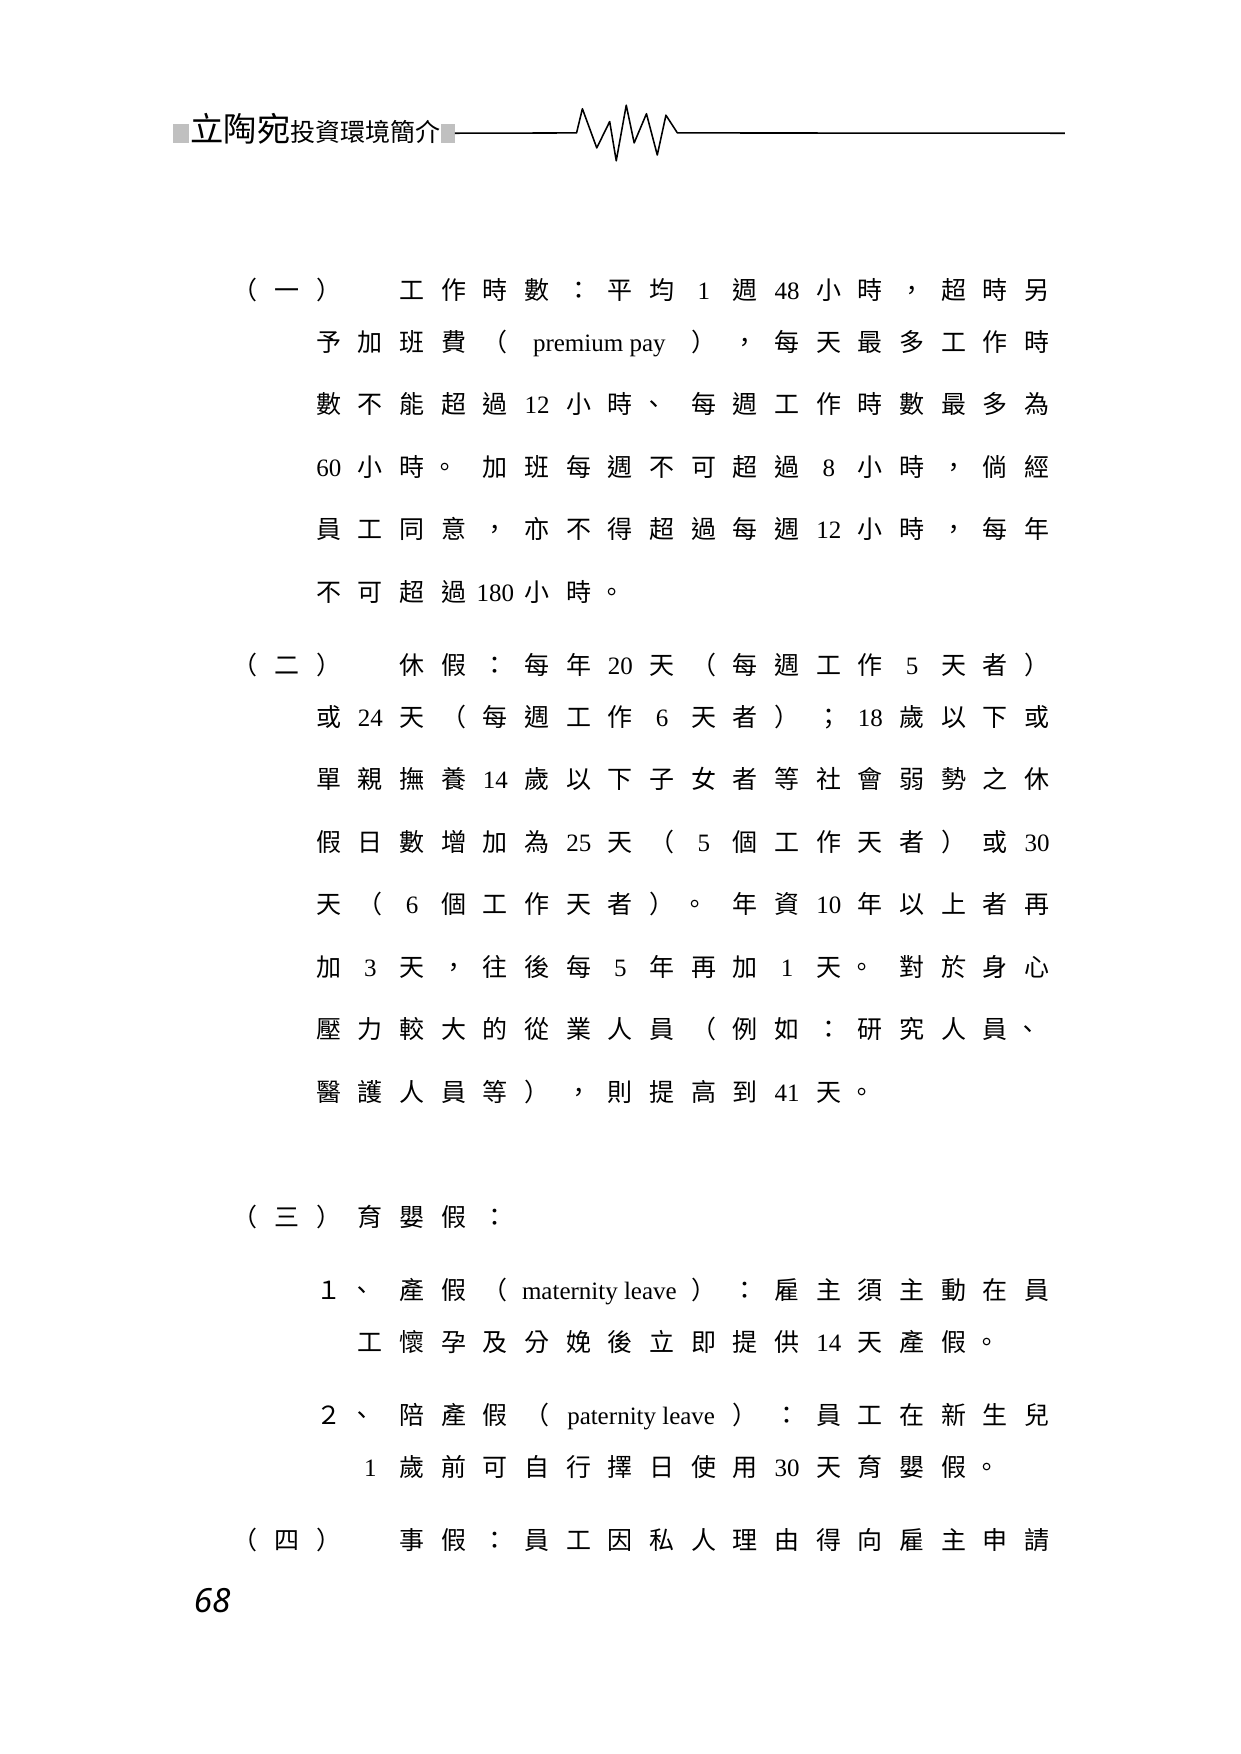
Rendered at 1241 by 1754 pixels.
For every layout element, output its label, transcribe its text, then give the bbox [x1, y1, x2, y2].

text ２、陪產假（paternity leave）：員工在新生兒1歲前可自行擇日使用30天育嬰假。 [281, 1361, 1058, 1486]
text （三）育嬰假： [207, 1174, 1058, 1236]
text （四） 事假：員工因私人理由得向雇主申請 [207, 1486, 1058, 1549]
text （二） 休假：每年20天（每週工作5天者）或24天（每週工作6天者）；18歲以下或單親撫養14歲以下子女者等社會弱勢之休假日數增加為25天（5個工作天者）或30天（6個工作天者）。年資10年以上者再加3天，往後每5年再加1天。對於身心壓力較大的從業人員（例如：研究人員、醫護人員等），則提高到41天。 [207, 611, 1058, 1111]
text （一） 工作時數：平均1週48小時，超時另予加班費（premium pay），每天最多工作時數不能超過12小時、每週工作時數最多為60小時。加班每週不可超過8小時，倘經員工同意，亦不得超過每週12小時，每年不可超過180小時。 [207, 236, 1058, 611]
text １、產假（maternity leave）：雇主須主動在員工懷孕及分娩後立即提供14天產假。 [281, 1236, 1058, 1361]
